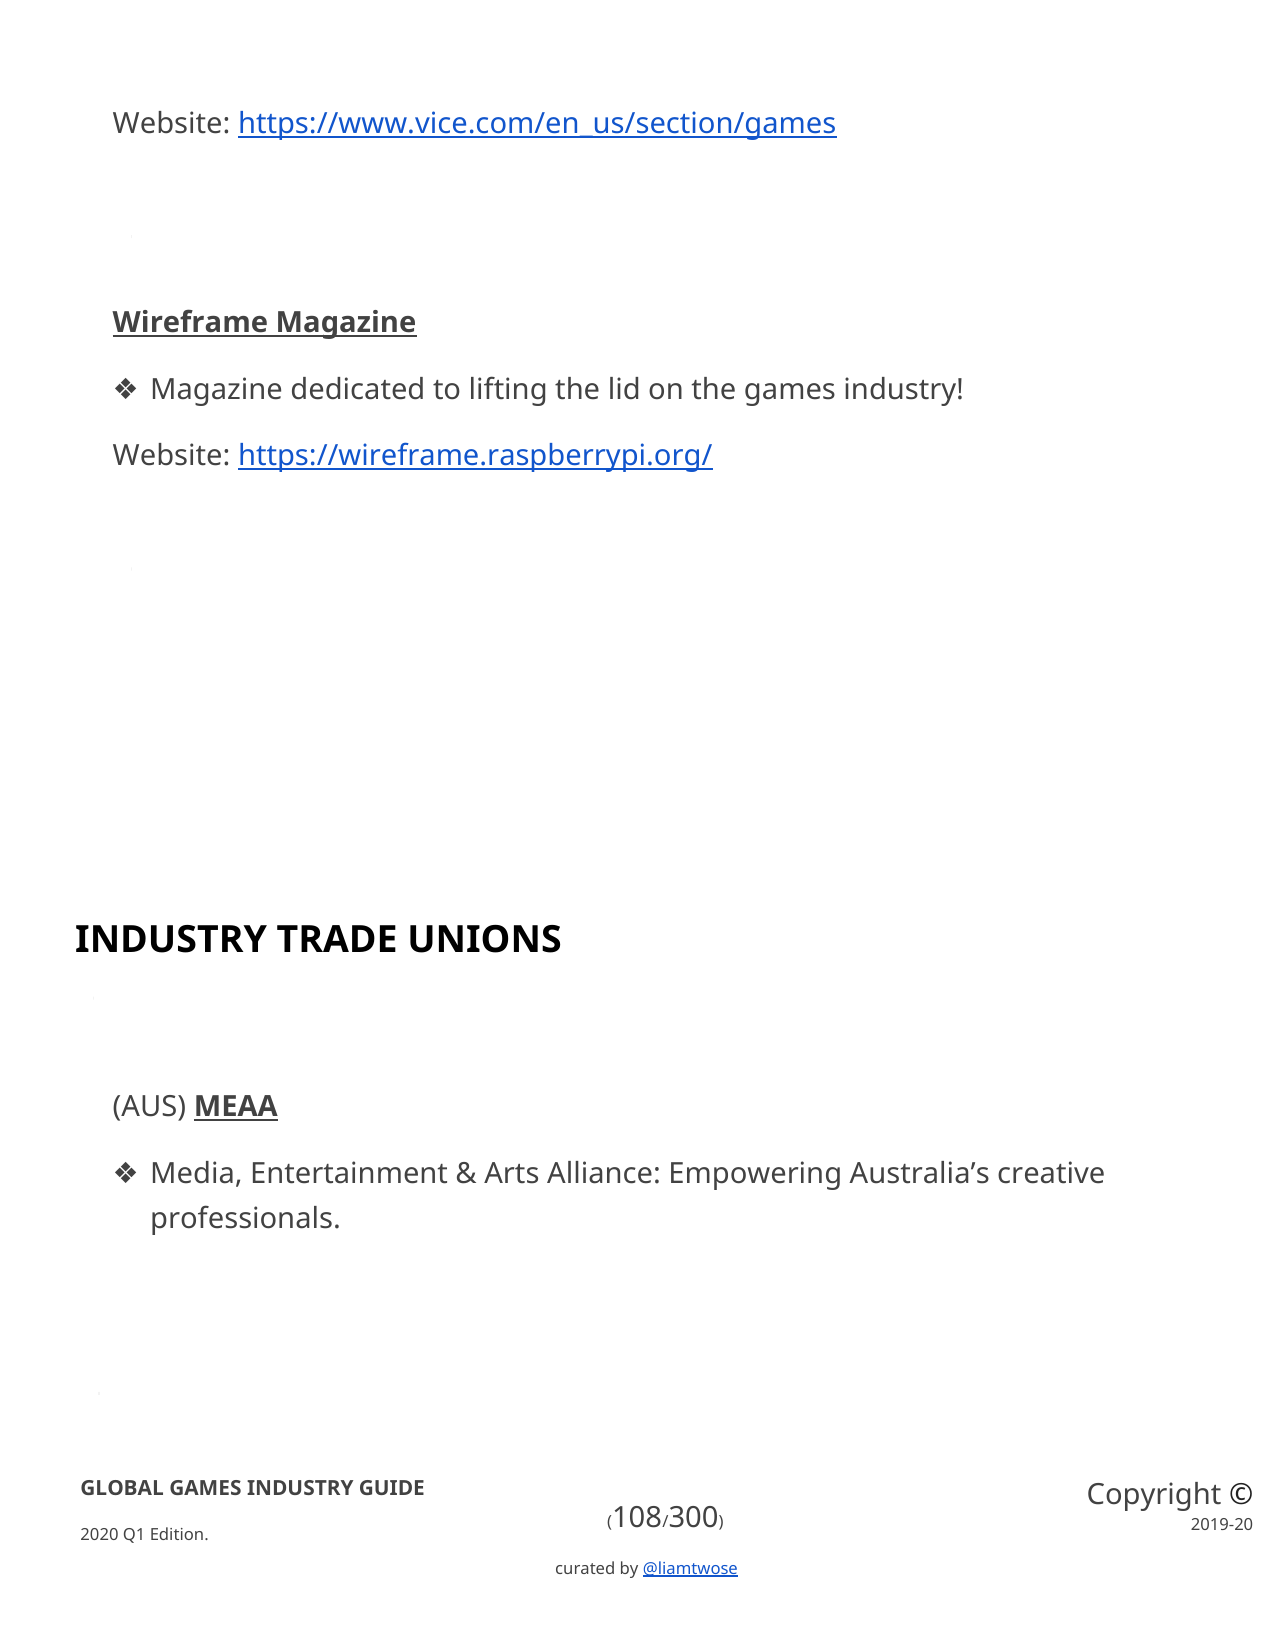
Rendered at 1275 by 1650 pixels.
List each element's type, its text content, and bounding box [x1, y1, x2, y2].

subtitle INDUSTRY TRADE UNIONS [75, 912, 1200, 963]
list Magazine dedicated to lifting the lid on the games industry! [112, 368, 1200, 408]
text Wireframe Magazine [112, 302, 1200, 341]
list Media, Entertainment & Arts Alliance: Empowering Australia’s creative professionals. [112, 1152, 1200, 1237]
text Website: https://www.vice.com/en_us/section/games [112, 102, 1200, 142]
text (AUS) MEAA [112, 1086, 1200, 1125]
text Website: https://wireframe.raspberrypi.org/ [112, 434, 1200, 474]
